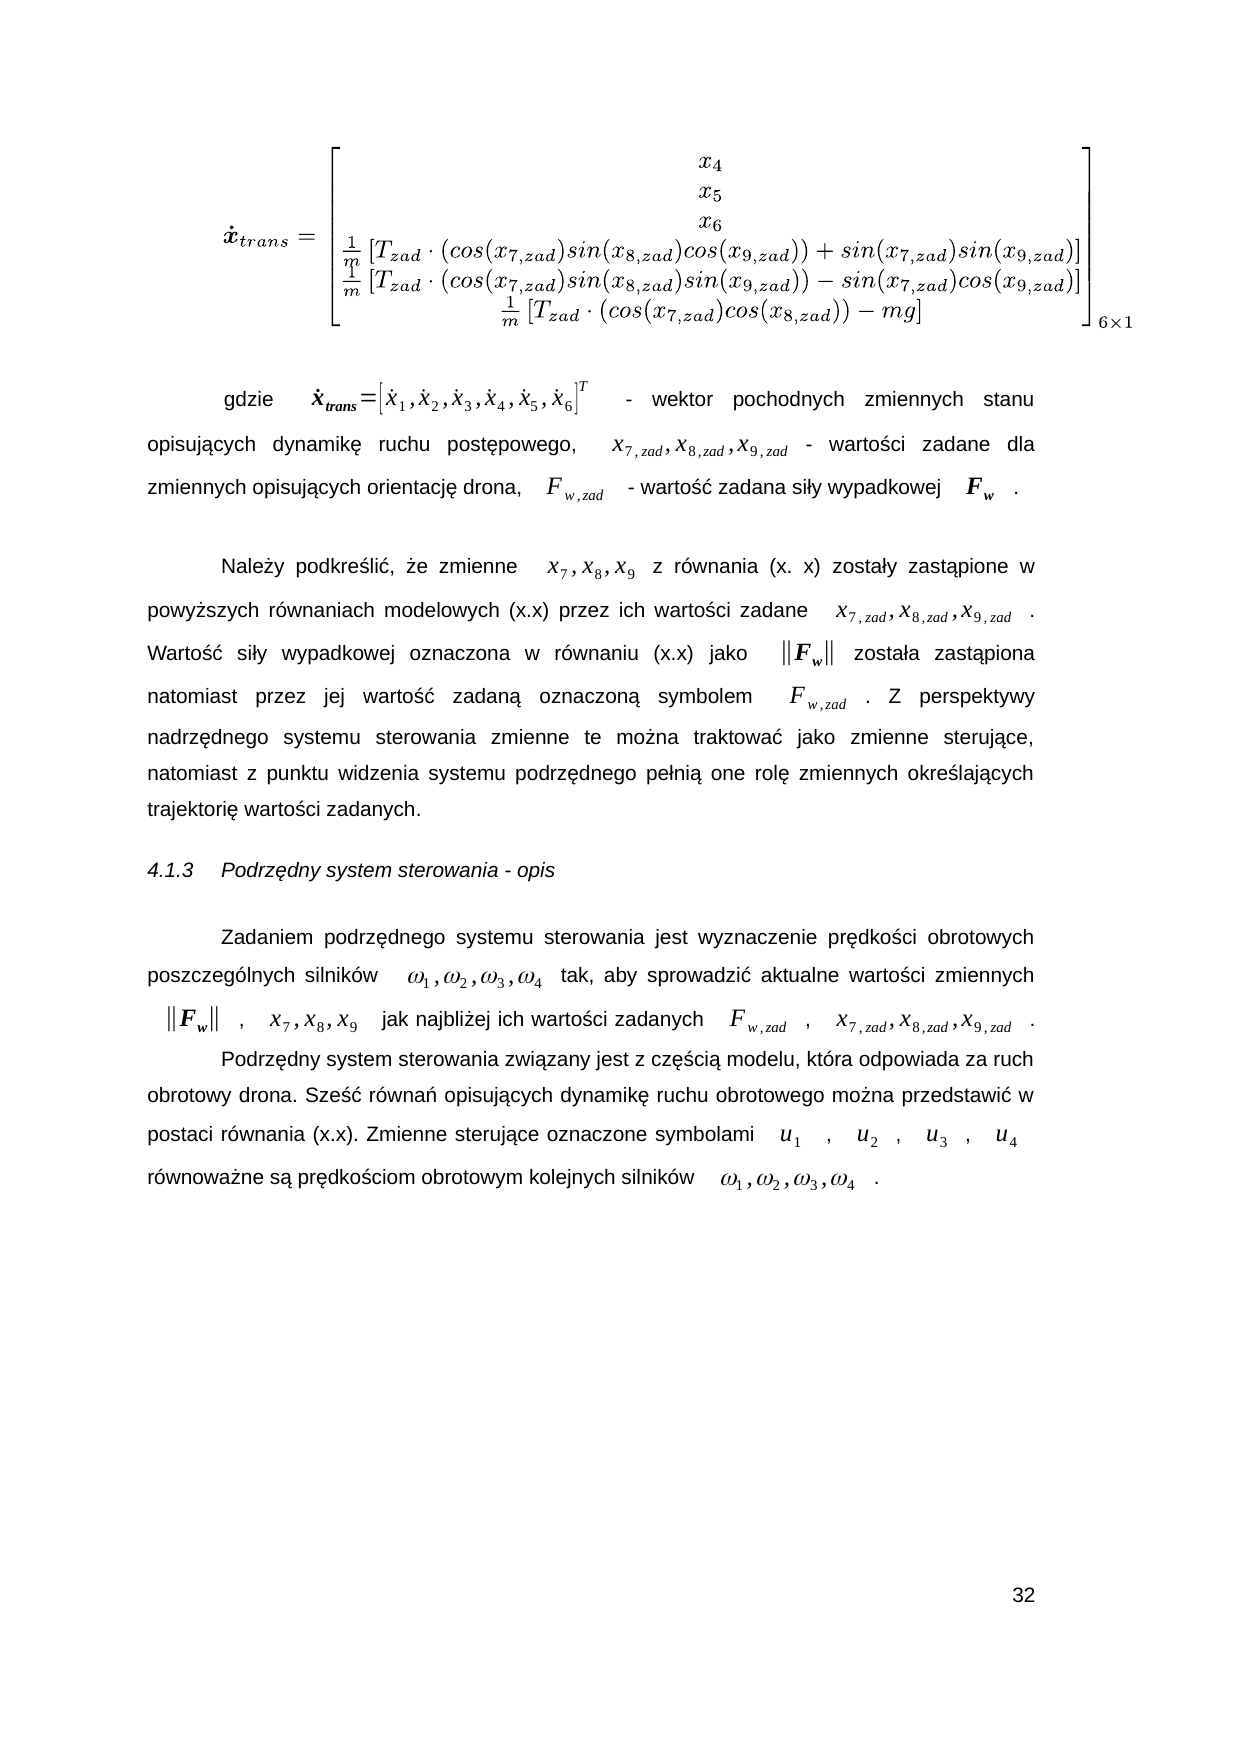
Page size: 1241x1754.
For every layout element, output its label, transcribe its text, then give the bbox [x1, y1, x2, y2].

text gdzie - wektor pochodnych zmiennych stanu opisujących dynamikę ruchu postępowego, - wartości zadane dla zmiennych opisujących orientację drona, - wartość zadana siły wypadkowej . [147, 378, 1035, 503]
subtitle Podrzędny system sterowania - opis [147, 857, 1035, 881]
text Zadaniem podrzędnego systemu sterowania jest wyznaczenie prędkości obrotowych poszczególnych silników tak, aby sprowadzić aktualne wartości zmiennych , jak najbliżej ich wartości zadanych , . Podrzędny system sterowania związany jest z częścią modelu, która odpowiada za ruch obrotowy drona. Sześć równań opisujących dynamikę ruchu obrotowego można przedstawić w postaci równania (x.x). Zmienne sterujące oznaczone symbolami , , , równoważne są prędkościom obrotowym kolejnych silników . [147, 925, 1035, 1194]
text Należy podkreślić, że zmienne z równania (x. x) zostały zastąpione w powyższych równaniach modelowych (x.x) przez ich wartości zadane . Wartość siły wypadkowej oznaczona w równaniu (x.x) jako została zastąpiona natomiast przez jej wartość zadaną oznaczoną symbolem . Z perspektywy nadrzędnego systemu sterowania zmienne te można traktować jako zmienne sterujące, natomiast z punktu widzenia systemu podrzędnego pełnią one rolę zmiennych określających trajektorię wartości zadanych. [147, 551, 1035, 821]
